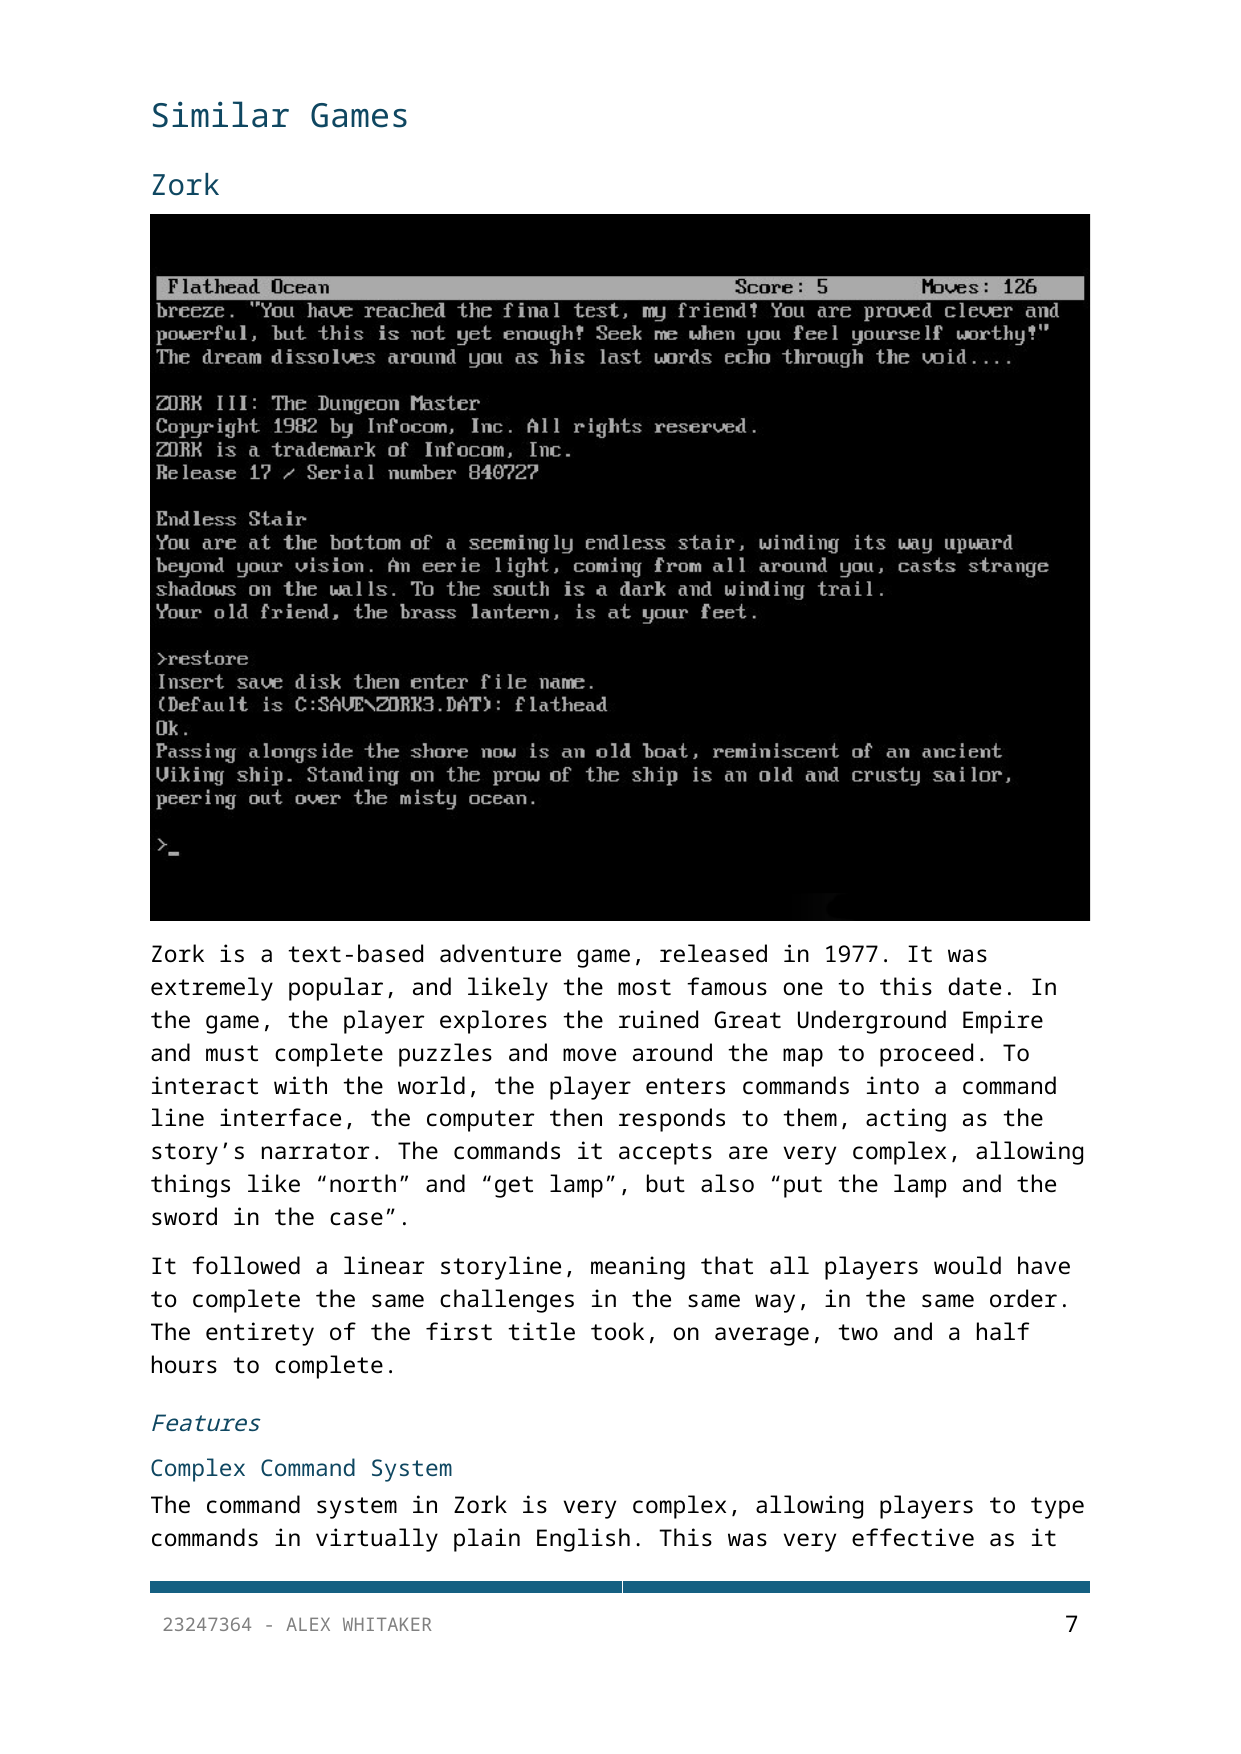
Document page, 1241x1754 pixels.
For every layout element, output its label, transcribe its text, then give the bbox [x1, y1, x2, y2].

subtitle Features [150, 1407, 1090, 1438]
text The command system in Zork is very complex, allowing players to type commands in virtually plain English. This was very effective as it [150, 1489, 1090, 1553]
subtitle Similar Games [150, 92, 1090, 137]
subtitle Zork [150, 164, 1090, 204]
subtitle Complex Command System [150, 1452, 1090, 1483]
text Zork is a text-based adventure game, released in 1977. It was extremely popular, and likely the most famous one to this date. In the game, the player explores the ruined Great Underground Empire and must complete puzzles and move around the map to proceed. To interact with the world, the player enters commands into a command line interface, the computer then responds to them, acting as the story’s narrator. The commands it accepts are very complex, allowing things like “north” and “get lamp”, but also “put the lamp and the sword in the case”. [150, 938, 1090, 1232]
text It followed a linear storyline, meaning that all players would have to complete the same challenges in the same way, in the same order. The entirety of the first title took, on average, two and a half hours to complete. [150, 1250, 1090, 1380]
